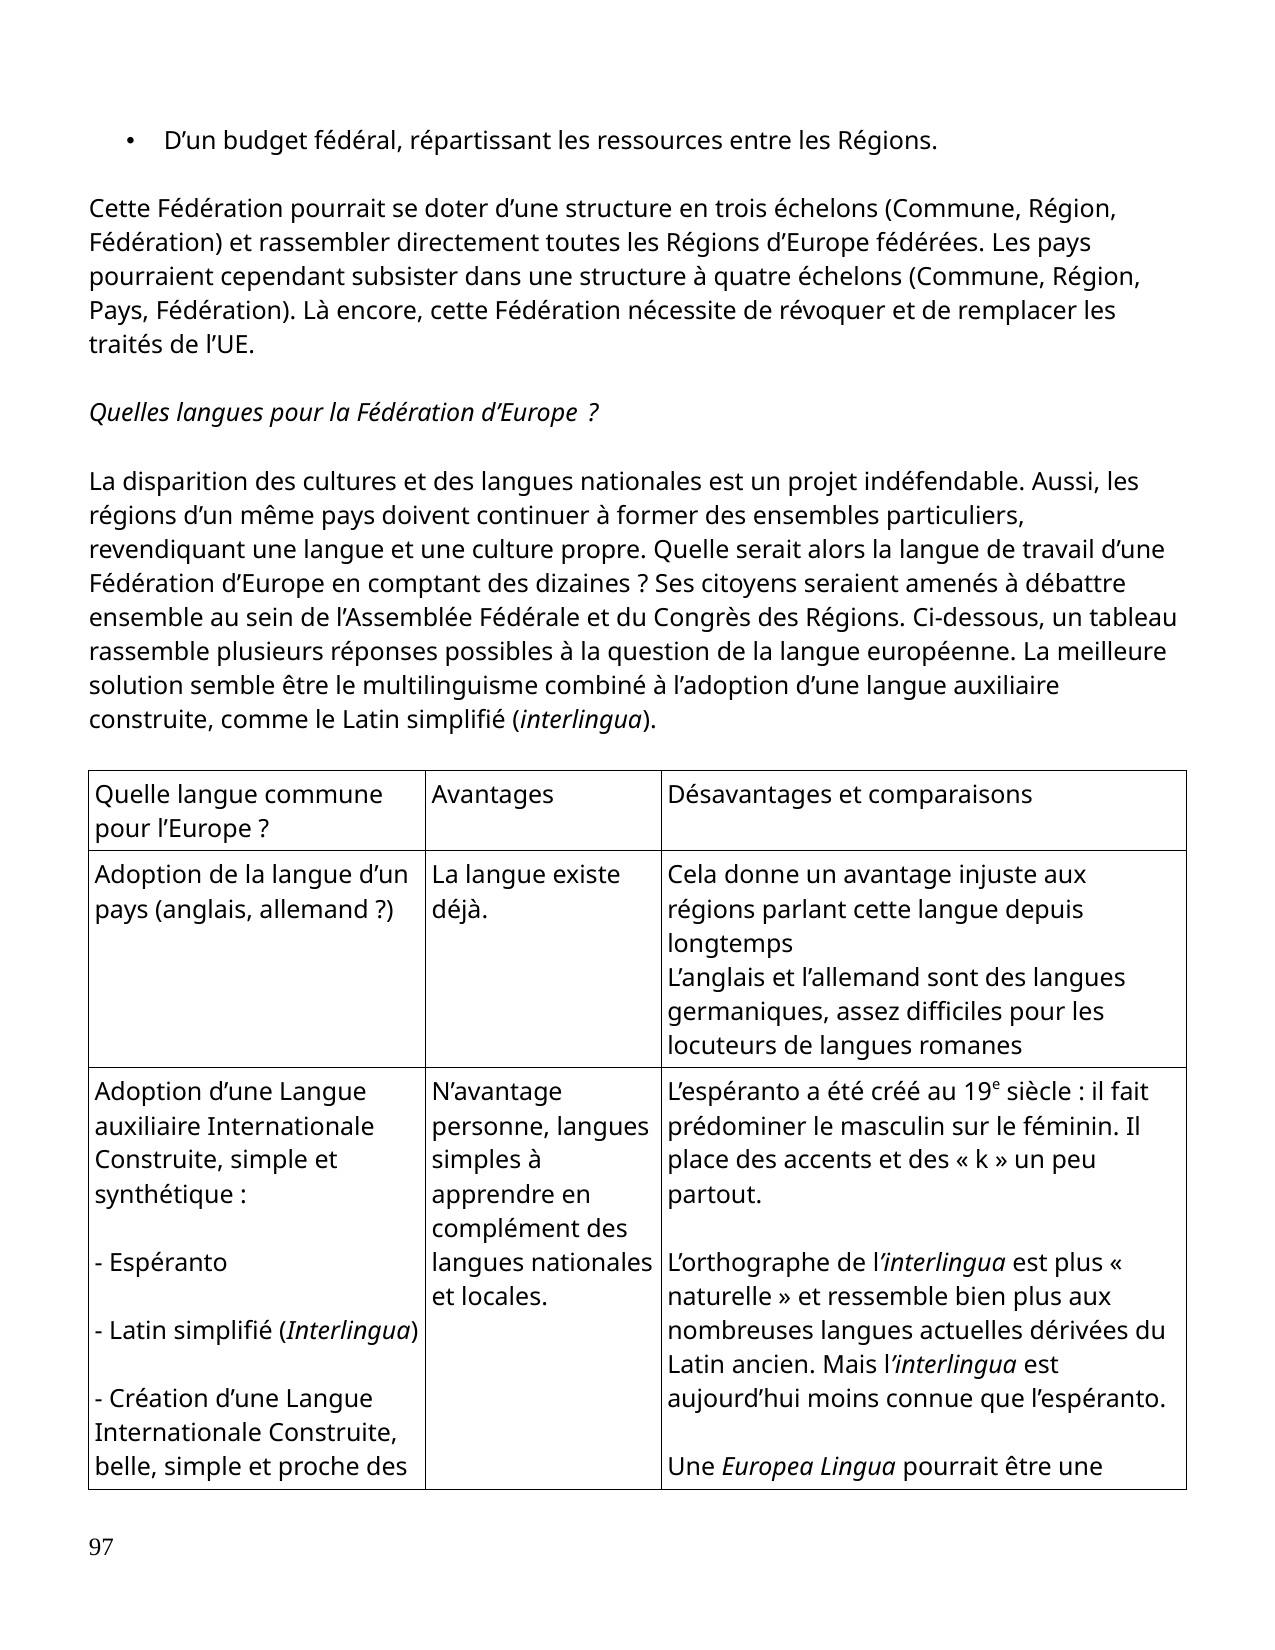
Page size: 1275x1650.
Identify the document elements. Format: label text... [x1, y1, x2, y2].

table_cell L’espéranto a été créé au 19e siècle : il fait prédominer le masculin sur le féminin. Il place des accents et des « k » un peu partout. L’orthographe de l’interlingua est plus « naturelle » et ressemble bien plus aux nombreuses langues actuelles dérivées du Latin ancien. Mais l’interlingua est aujourd’hui moins connue que l’espéranto. Une Europea Lingua pourrait être une [662, 1068, 1186, 1488]
table_cell Cela donne un avantage injuste aux régions parlant cette langue depuis longtemps L’anglais et l’allemand sont des langues germaniques, assez difficiles pour les locuteurs de langues romanes [662, 851, 1186, 1067]
table_header Quelle langue commune pour l’Europe ? [89, 771, 425, 850]
table_header Avantages [426, 771, 661, 850]
text La disparition des cultures et des langues nationales est un projet indéfendable. Aussi, les régions d’un même pays doivent continuer à former des ensembles particuliers, revendiquant une langue et une culture propre. Quelle serait alors la langue de travail d’une Fédération d’Europe en comptant des dizaines ? Ses citoyens seraient amenés à débattre ensemble au sein de l’Assemblée Fédérale et du Congrès des Régions. Ci-dessous, un tableau rassemble plusieurs réponses possibles à la question de la langue européenne. La meilleure solution semble être le multilinguisme combiné à l’adoption d’une langue auxiliaire construite, comme le Latin simplifié (interlingua). [88, 463, 1186, 736]
table_cell Adoption de la langue d’un pays (anglais, allemand ?) [89, 851, 425, 1067]
text Quelles langues pour la Fédération d’Europe ? [88, 395, 1186, 429]
table_cell Adoption d’une Langue auxiliaire Internationale Construite, simple et synthétique : - Espéranto - Latin simplifié (Interlingua) - Création d’une Langue Internationale Construite, belle, simple et proche des [89, 1068, 425, 1488]
table_header Désavantages et comparaisons [662, 771, 1186, 850]
table_cell La langue existe déjà. [426, 851, 661, 1067]
text Cette Fédération pourrait se doter d’une structure en trois échelons (Commune, Région, Fédération) et rassembler directement toutes les Régions d’Europe fédérées. Les pays pourraient cependant subsister dans une structure à quatre échelons (Commune, Région, Pays, Fédération). Là encore, cette Fédération nécessite de révoquer et de remplacer les traités de l’UE. [88, 191, 1186, 361]
list D’un budget fédéral, répartissant les ressources entre les Régions. [126, 123, 1186, 157]
table_cell N’avantage personne, langues simples à apprendre en complément des langues nationales et locales. [426, 1068, 661, 1488]
